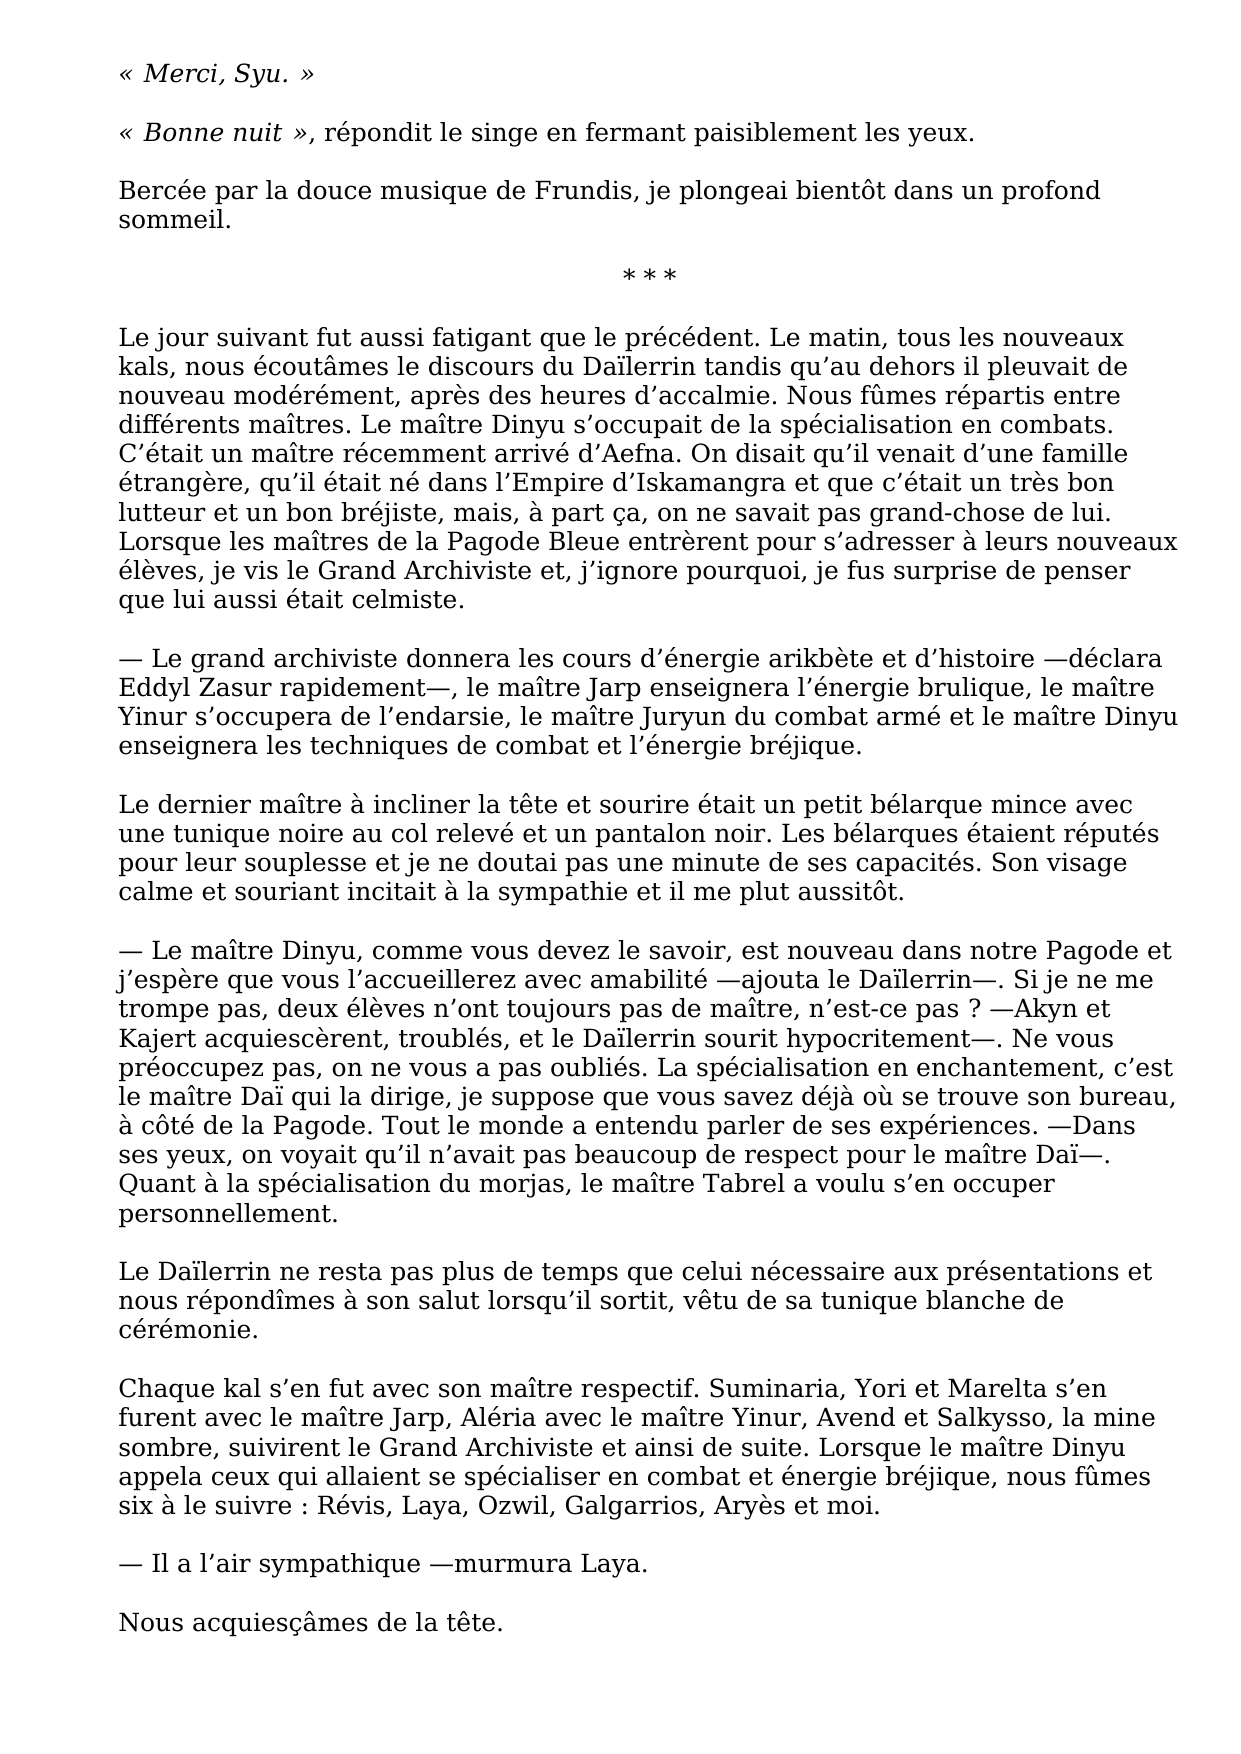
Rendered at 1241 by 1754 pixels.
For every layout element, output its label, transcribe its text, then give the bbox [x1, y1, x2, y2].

text — Il a l’air sympathique —murmura Laya. [118, 1550, 1181, 1579]
text Nous acquiesçâmes de la tête. [118, 1608, 1181, 1637]
text Le jour suivant fut aussi fatigant que le précédent. Le matin, tous les nouveaux kals, nous écoutâmes le discours du Daïlerrin tandis qu’au dehors il pleuvait de nouveau modérément, après des heures d’accalmie. Nous fûmes répartis entre différents maîtres. Le maître Dinyu s’occupait de la spécialisation en combats. C’était un maître récemment arrivé d’Aefna. On disait qu’il venait d’une famille étrangère, qu’il était né dans l’Empire d’Iskamangra et que c’était un très bon lutteur et un bon bréjiste, mais, à part ça, on ne savait pas grand-chose de lui. Lorsque les maîtres de la Pagode Bleue entrèrent pour s’adresser à leurs nouveaux élèves, je vis le Grand Archiviste et, j’ignore pourquoi, je fus surprise de penser que lui aussi était celmiste. [118, 323, 1181, 614]
text Le dernier maître à incliner la tête et sourire était un petit bélarque mince avec une tunique noire au col relevé et un pantalon noir. Les bélarques étaient réputés pour leur souplesse et je ne doutai pas une minute de ses capacités. Son visage calme et souriant incitait à la sympathie et il me plut aussitôt. [118, 790, 1181, 907]
text « Bonne nuit », répondit le singe en fermant paisiblement les yeux. [118, 118, 1181, 147]
text Le Daïlerrin ne resta pas plus de temps que celui nécessaire aux présentations et nous répondîmes à son salut lorsqu’il sortit, vêtu de sa tunique blanche de cérémonie. [118, 1257, 1181, 1345]
text — Le maître Dinyu, comme vous devez le savoir, est nouveau dans notre Pagode et j’espère que vous l’accueillerez avec amabilité —ajouta le Daïlerrin—. Si je ne me trompe pas, deux élèves n’ont toujours pas de maître, n’est-ce pas ? —Akyn et Kajert acquiescèrent, troublés, et le Daïlerrin sourit hypocritement—. Ne vous préoccupez pas, on ne vous a pas oubliés. La spécialisation en enchantement, c’est le maître Daï qui la dirige, je suppose que vous savez déjà où se trouve son bureau, à côté de la Pagode. Tout le monde a entendu parler de ses expériences. —Dans ses yeux, on voyait qu’il n’avait pas beaucoup de respect pour le maître Daï—. Quant à la spécialisation du morjas, le maître Tabrel a voulu s’en occuper personnellement. [118, 936, 1181, 1228]
text Chaque kal s’en fut avec son maître respectif. Suminaria, Yori et Marelta s’en furent avec le maître Jarp, Aléria avec le maître Yinur, Avend et Salkysso, la mine sombre, suivirent le Grand Archiviste et ainsi de suite. Lorsque le maître Dinyu appela ceux qui allaient se spécialiser en combat et énergie bréjique, nous fûmes six à le suivre : Révis, Laya, Ozwil, Galgarrios, Aryès et moi. [118, 1374, 1181, 1520]
text « Merci, Syu. » [118, 59, 1181, 88]
text * * * [118, 264, 1181, 293]
text Bercée par la douce musique de Frundis, je plongeai bientôt dans un profond sommeil. [118, 176, 1181, 235]
text — Le grand archiviste donnera les cours d’énergie arikbète et d’histoire —déclara Eddyl Zasur rapidement—, le maître Jarp enseignera l’énergie brulique, le maître Yinur s’occupera de l’endarsie, le maître Juryun du combat armé et le maître Dinyu enseignera les techniques de combat et l’énergie bréjique. [118, 644, 1181, 761]
